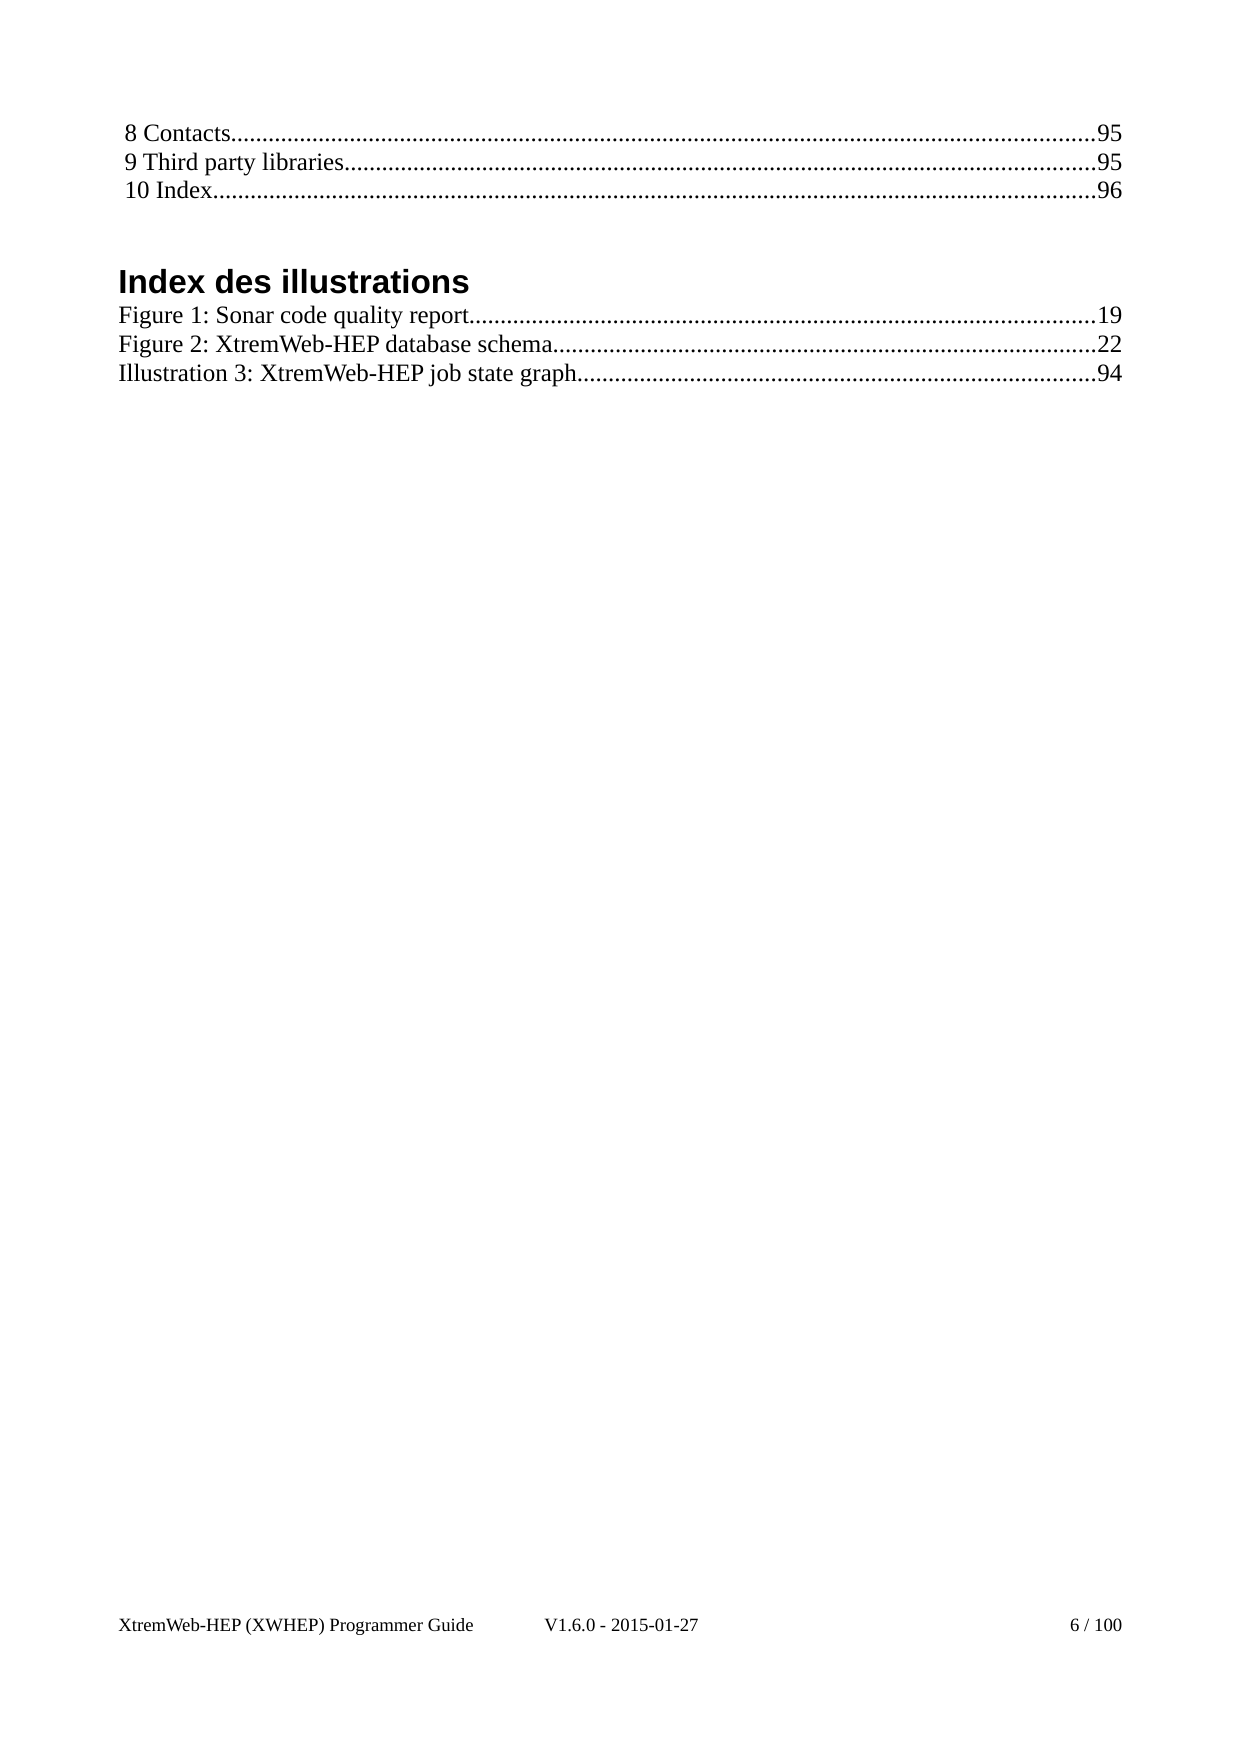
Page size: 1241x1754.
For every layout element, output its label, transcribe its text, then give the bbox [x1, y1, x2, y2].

text Illustration 3: XtremWeb-HEP job state graph 94 [118, 358, 1122, 387]
text 8 Contacts 95 [118, 118, 1122, 147]
text Figure 2: XtremWeb-HEP database schema 22 [118, 329, 1122, 358]
text Figure 1: Sonar code quality report 19 [118, 300, 1122, 329]
text 10 Index 96 [118, 176, 1122, 204]
subtitle Index des illustrations [118, 262, 1122, 300]
text 9 Third party libraries 95 [118, 147, 1122, 176]
